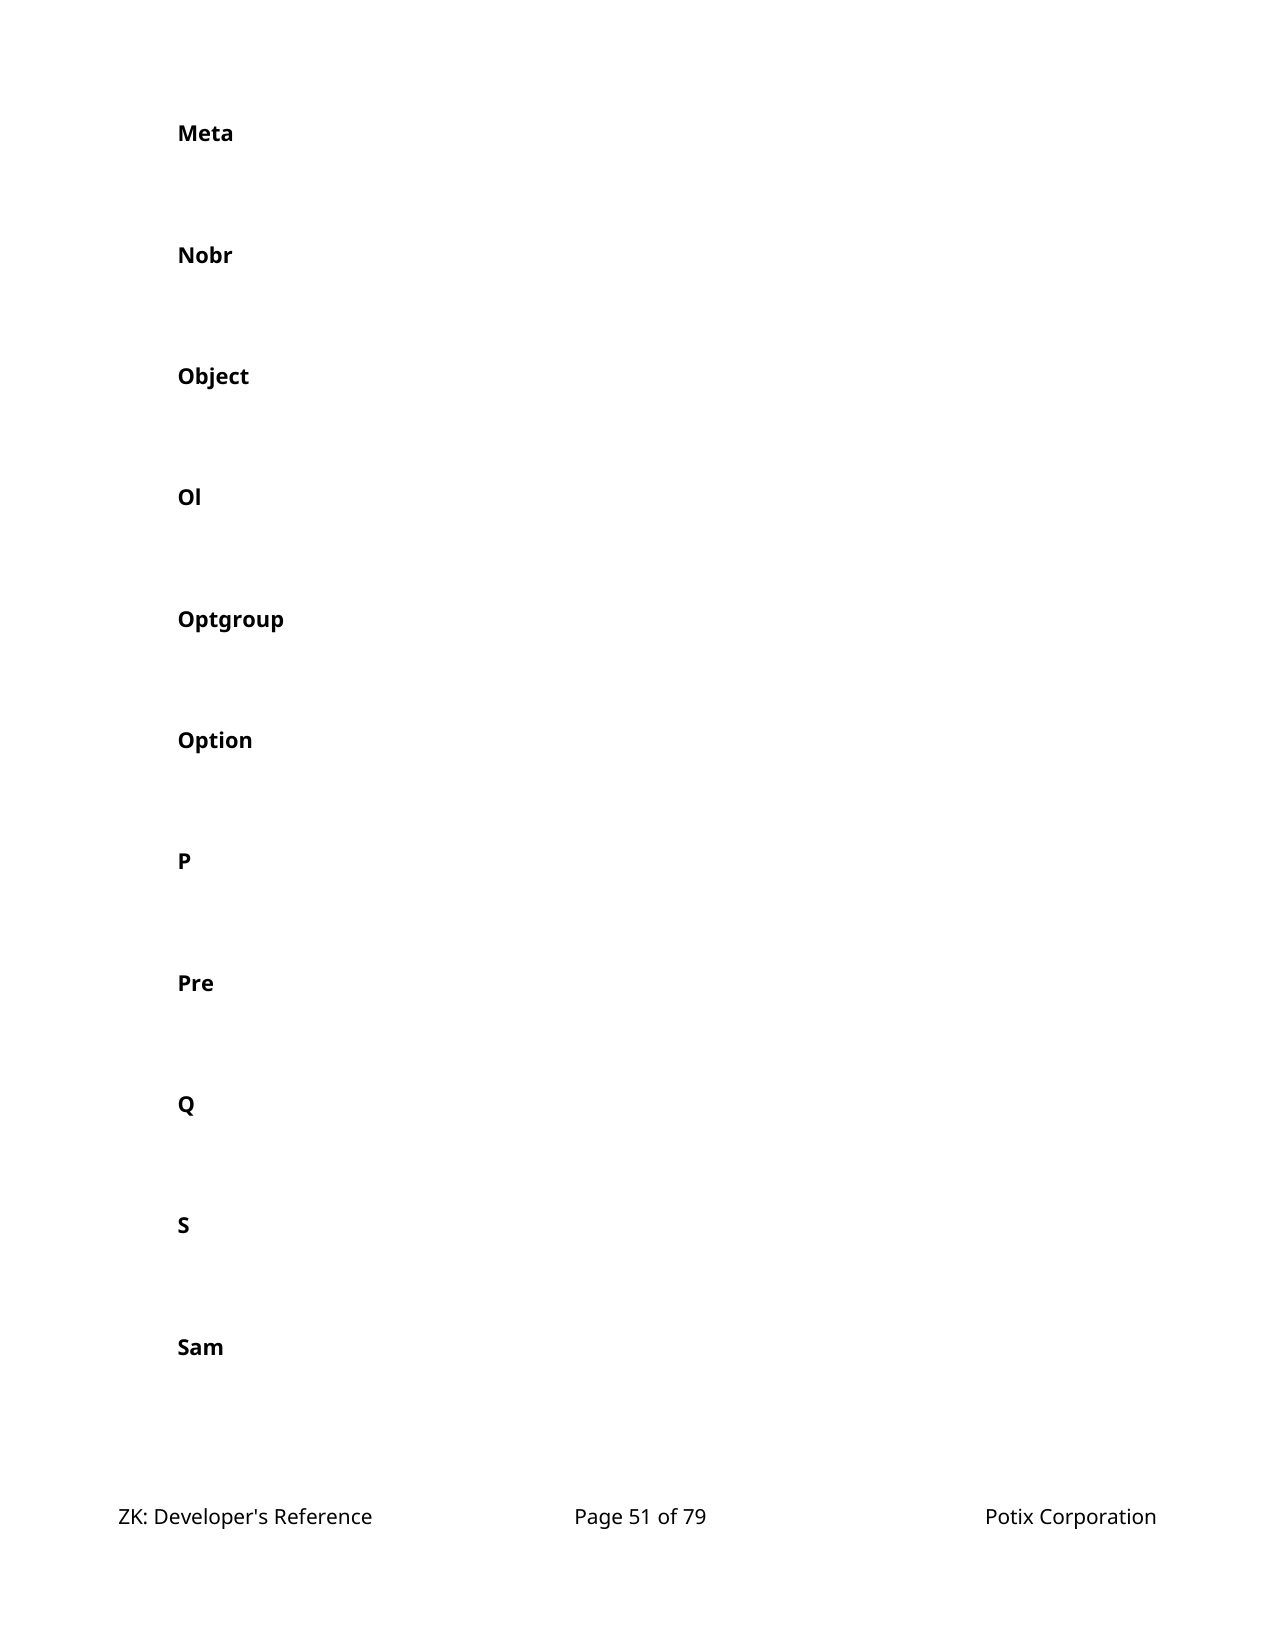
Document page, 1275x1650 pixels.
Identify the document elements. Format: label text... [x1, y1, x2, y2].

subtitle Meta [177, 118, 1157, 148]
subtitle Q [177, 1089, 1157, 1119]
subtitle Optgroup [177, 603, 1157, 633]
subtitle Sam [177, 1332, 1157, 1362]
subtitle Pre [177, 968, 1157, 998]
subtitle Object [177, 361, 1157, 391]
subtitle Ol [177, 482, 1157, 512]
subtitle Option [177, 725, 1157, 755]
subtitle P [177, 846, 1157, 876]
subtitle Nobr [177, 239, 1157, 269]
subtitle S [177, 1210, 1157, 1240]
